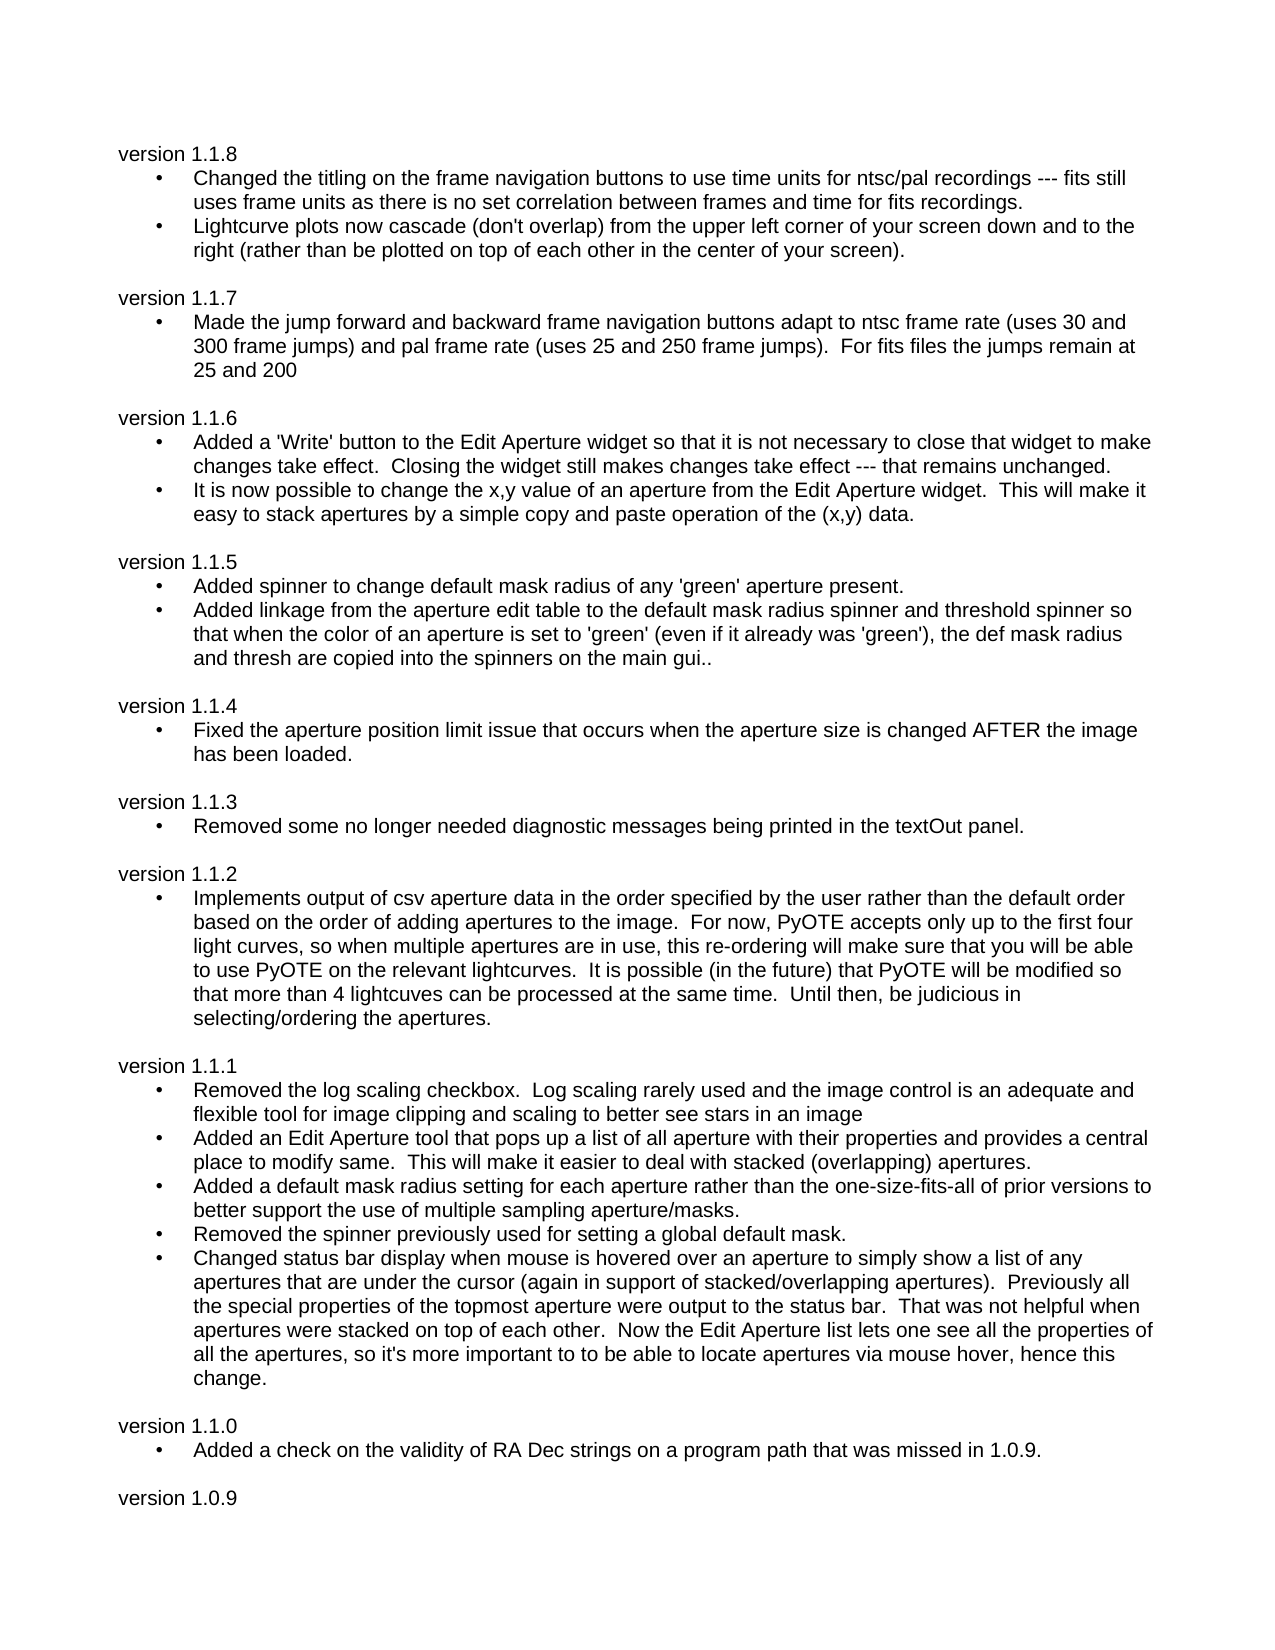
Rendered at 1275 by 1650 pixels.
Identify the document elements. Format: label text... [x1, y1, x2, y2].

text version 1.1.2 [118, 862, 1157, 886]
text version 1.1.3 [118, 790, 1157, 814]
text version 1.1.5 [118, 550, 1157, 574]
list Fixed the aperture position limit issue that occurs when the aperture size is changed AFTER the image has been loaded. [156, 718, 1157, 790]
text version 1.0.9 [118, 1485, 1157, 1509]
list It is now possible to change the x,y value of an aperture from the Edit Aperture widget. This will make it easy to stack apertures by a simple copy and paste operation of the (x,y) data. [156, 478, 1157, 550]
list Added spinner to change default mask radius of any 'green' aperture present. [156, 574, 1157, 598]
text version 1.1.6 [118, 406, 1157, 430]
list Added an Edit Aperture tool that pops up a list of all aperture with their properties and provides a central place to modify same. This will make it easier to deal with stacked (overlapping) apertures. [156, 1126, 1157, 1173]
list Lightcurve plots now cascade (don't overlap) from the upper left corner of your screen down and to the right (rather than be plotted on top of each other in the center of your screen). [156, 214, 1157, 286]
list Removed the spinner previously used for setting a global default mask. [156, 1222, 1157, 1246]
list Removed some no longer needed diagnostic messages being printed in the textOut panel. [156, 814, 1157, 862]
text version 1.1.8 [118, 142, 1157, 166]
list Added a default mask radius setting for each aperture rather than the one-size-fits-all of prior versions to better support the use of multiple sampling aperture/masks. [156, 1173, 1157, 1222]
text version 1.1.0 [118, 1413, 1157, 1437]
list Implements output of csv aperture data in the order specified by the user rather than the default order based on the order of adding apertures to the image. For now, PyOTE accepts only up to the first four light curves, so when multiple apertures are in use, this re-ordering will make sure that you will be able to use PyOTE on the relevant lightcurves. It is possible (in the future) that PyOTE will be modified so that more than 4 lightcuves can be processed at the same time. Until then, be judicious in selecting/ordering the apertures. [156, 886, 1157, 1053]
list Removed the log scaling checkbox. Log scaling rarely used and the image control is an adequate and flexible tool for image clipping and scaling to better see stars in an image [156, 1077, 1157, 1126]
list Changed status bar display when mouse is hovered over an aperture to simply show a list of any apertures that are under the cursor (again in support of stacked/overlapping apertures). Previously all the special properties of the topmost aperture were output to the status bar. That was not helpful when apertures were stacked on top of each other. Now the Edit Aperture list lets one see all the properties of all the apertures, so it's more important to to be able to locate apertures via mouse hover, hence this change. [156, 1246, 1157, 1413]
list Added a check on the validity of RA Dec strings on a program path that was missed in 1.0.9. [156, 1437, 1157, 1485]
text version 1.1.7 [118, 286, 1157, 310]
list Added linkage from the aperture edit table to the default mask radius spinner and threshold spinner so that when the color of an aperture is set to 'green' (even if it already was 'green'), the def mask radius and thresh are copied into the spinners on the main gui.. [156, 598, 1157, 694]
text version 1.1.1 [118, 1053, 1157, 1077]
list Changed the titling on the frame navigation buttons to use time units for ntsc/pal recordings --- fits still uses frame units as there is no set correlation between frames and time for fits recordings. [156, 166, 1157, 214]
text version 1.1.4 [118, 694, 1157, 718]
list [156, 118, 1157, 142]
list Made the jump forward and backward frame navigation buttons adapt to ntsc frame rate (uses 30 and 300 frame jumps) and pal frame rate (uses 25 and 250 frame jumps). For fits files the jumps remain at 25 and 200 [156, 310, 1157, 406]
list Added a 'Write' button to the Edit Aperture widget so that it is not necessary to close that widget to make changes take effect. Closing the widget still makes changes take effect --- that remains unchanged. [156, 430, 1157, 478]
